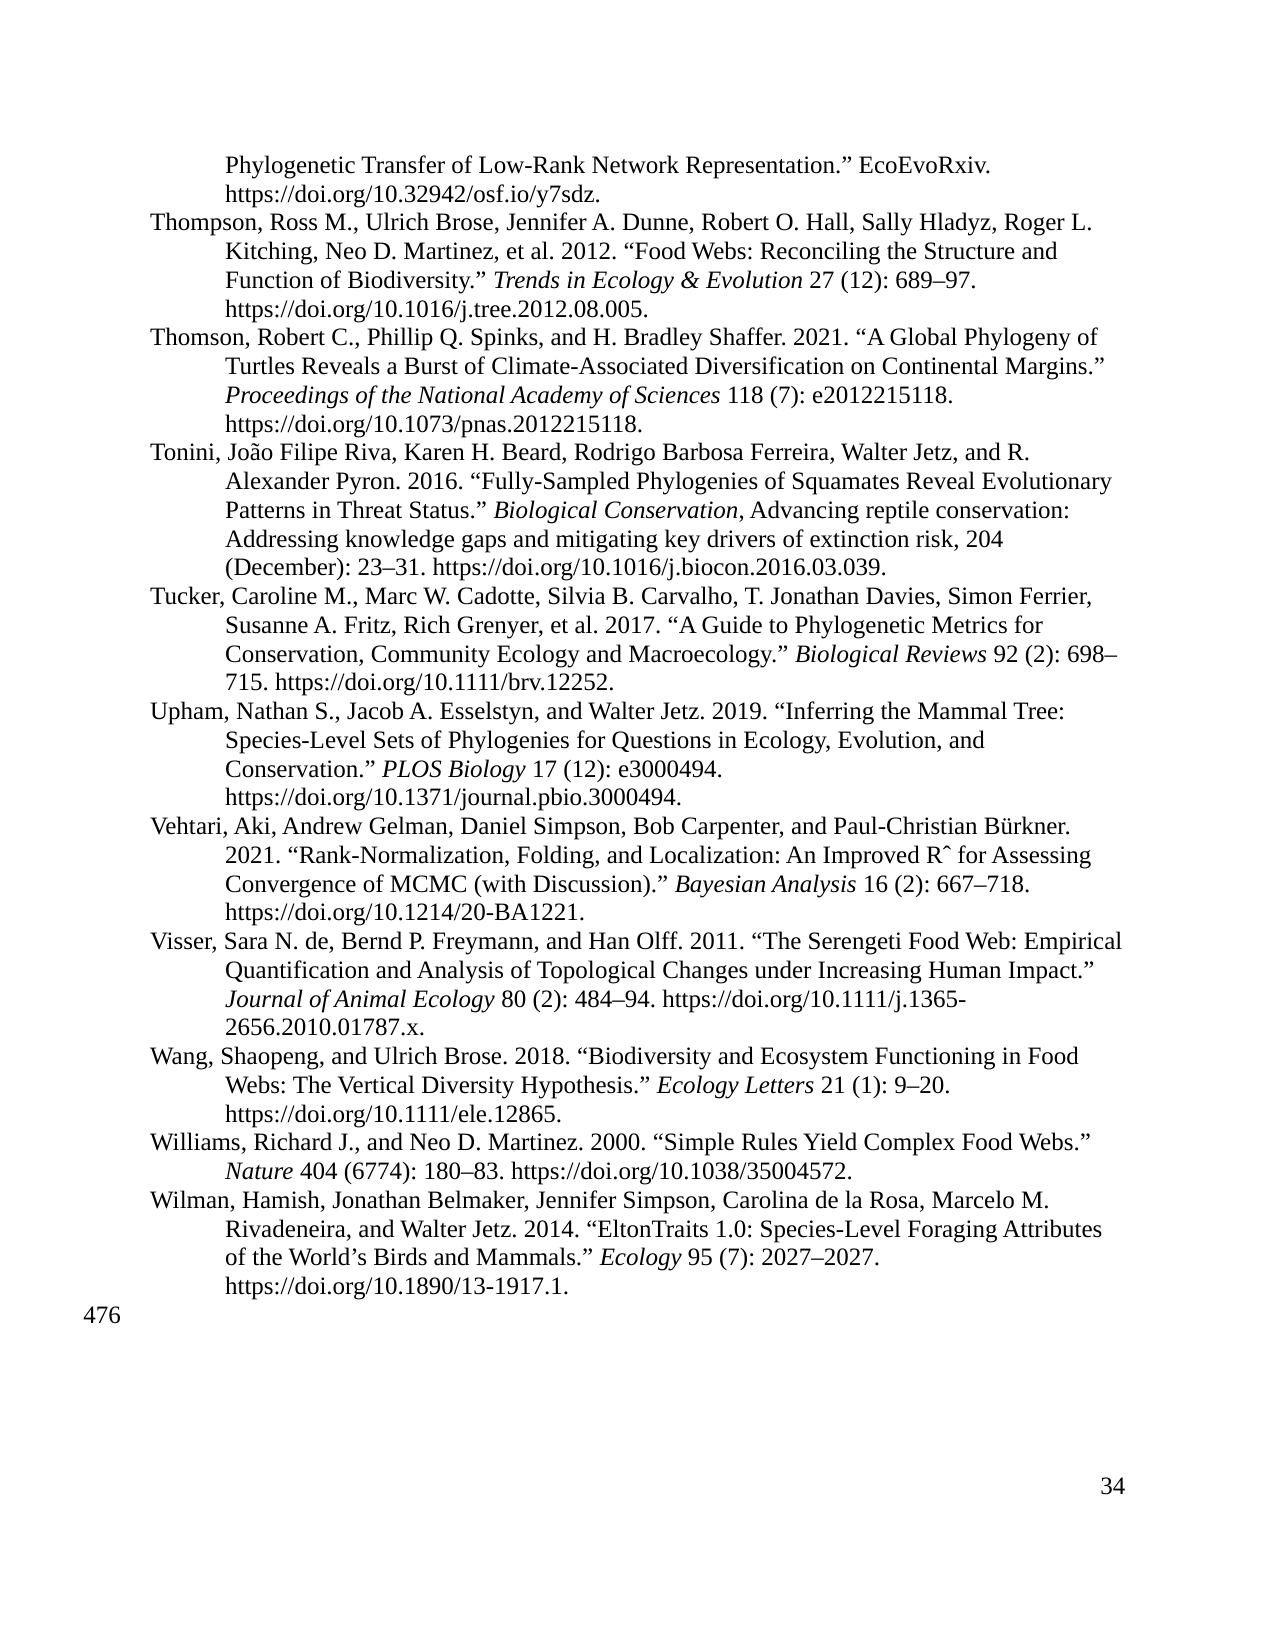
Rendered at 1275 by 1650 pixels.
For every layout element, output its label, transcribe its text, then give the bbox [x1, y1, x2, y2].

text Tonini, João Filipe Riva, Karen H. Beard, Rodrigo Barbosa Ferreira, Walter Jetz, and R. Alexander Pyron. 2016. “Fully-Sampled Phylogenies of Squamates Reveal Evolutionary Patterns in Threat Status.” Biological Conservation, Advancing reptile conservation: Addressing knowledge gaps and mitigating key drivers of extinction risk, 204 (December): 23–31. https://doi.org/10.1016/j.biocon.2016.03.039. [150, 437, 1125, 581]
text Tucker, Caroline M., Marc W. Cadotte, Silvia B. Carvalho, T. Jonathan Davies, Simon Ferrier, Susanne A. Fritz, Rich Grenyer, et al. 2017. “A Guide to Phylogenetic Metrics for Conservation, Community Ecology and Macroecology.” Biological Reviews 92 (2): 698–715. https://doi.org/10.1111/brv.12252. [150, 581, 1125, 696]
text Williams, Richard J., and Neo D. Martinez. 2000. “Simple Rules Yield Complex Food Webs.” Nature 404 (6774): 180–83. https://doi.org/10.1038/35004572. [150, 1127, 1125, 1185]
text Vehtari, Aki, Andrew Gelman, Daniel Simpson, Bob Carpenter, and Paul-Christian Bürkner. 2021. “Rank-Normalization, Folding, and Localization: An Improved Rˆ for Assessing Convergence of MCMC (with Discussion).” Bayesian Analysis 16 (2): 667–718. https://doi.org/10.1214/20-BA1221. [150, 811, 1125, 926]
text Wang, Shaopeng, and Ulrich Brose. 2018. “Biodiversity and Ecosystem Functioning in Food Webs: The Vertical Diversity Hypothesis.” Ecology Letters 21 (1): 9–20. https://doi.org/10.1111/ele.12865. [150, 1041, 1125, 1127]
text Wilman, Hamish, Jonathan Belmaker, Jennifer Simpson, Carolina de la Rosa, Marcelo M. Rivadeneira, and Walter Jetz. 2014. “EltonTraits 1.0: Species-Level Foraging Attributes of the World’s Birds and Mammals.” Ecology 95 (7): 2027–2027. https://doi.org/10.1890/13-1917.1. [150, 1185, 1125, 1300]
text Thomson, Robert C., Phillip Q. Spinks, and H. Bradley Shaffer. 2021. “A Global Phylogeny of Turtles Reveals a Burst of Climate-Associated Diversification on Continental Margins.” Proceedings of the National Academy of Sciences 118 (7): e2012215118. https://doi.org/10.1073/pnas.2012215118. [150, 322, 1125, 437]
text Visser, Sara N. de, Bernd P. Freymann, and Han Olff. 2011. “The Serengeti Food Web: Empirical Quantification and Analysis of Topological Changes under Increasing Human Impact.” Journal of Animal Ecology 80 (2): 484–94. https://doi.org/10.1111/j.1365-2656.2010.01787.x. [150, 926, 1125, 1041]
text Thompson, Ross M., Ulrich Brose, Jennifer A. Dunne, Robert O. Hall, Sally Hladyz, Roger L. Kitching, Neo D. Martinez, et al. 2012. “Food Webs: Reconciling the Structure and Function of Biodiversity.” Trends in Ecology & Evolution 27 (12): 689–97. https://doi.org/10.1016/j.tree.2012.08.005. [150, 207, 1125, 322]
text Phylogenetic Transfer of Low-Rank Network Representation.” EcoEvoRxiv. https://doi.org/10.32942/osf.io/y7sdz. [150, 150, 1125, 207]
text Upham, Nathan S., Jacob A. Esselstyn, and Walter Jetz. 2019. “Inferring the Mammal Tree: Species-Level Sets of Phylogenies for Questions in Ecology, Evolution, and Conservation.” PLOS Biology 17 (12): e3000494. https://doi.org/10.1371/journal.pbio.3000494. [150, 696, 1125, 811]
